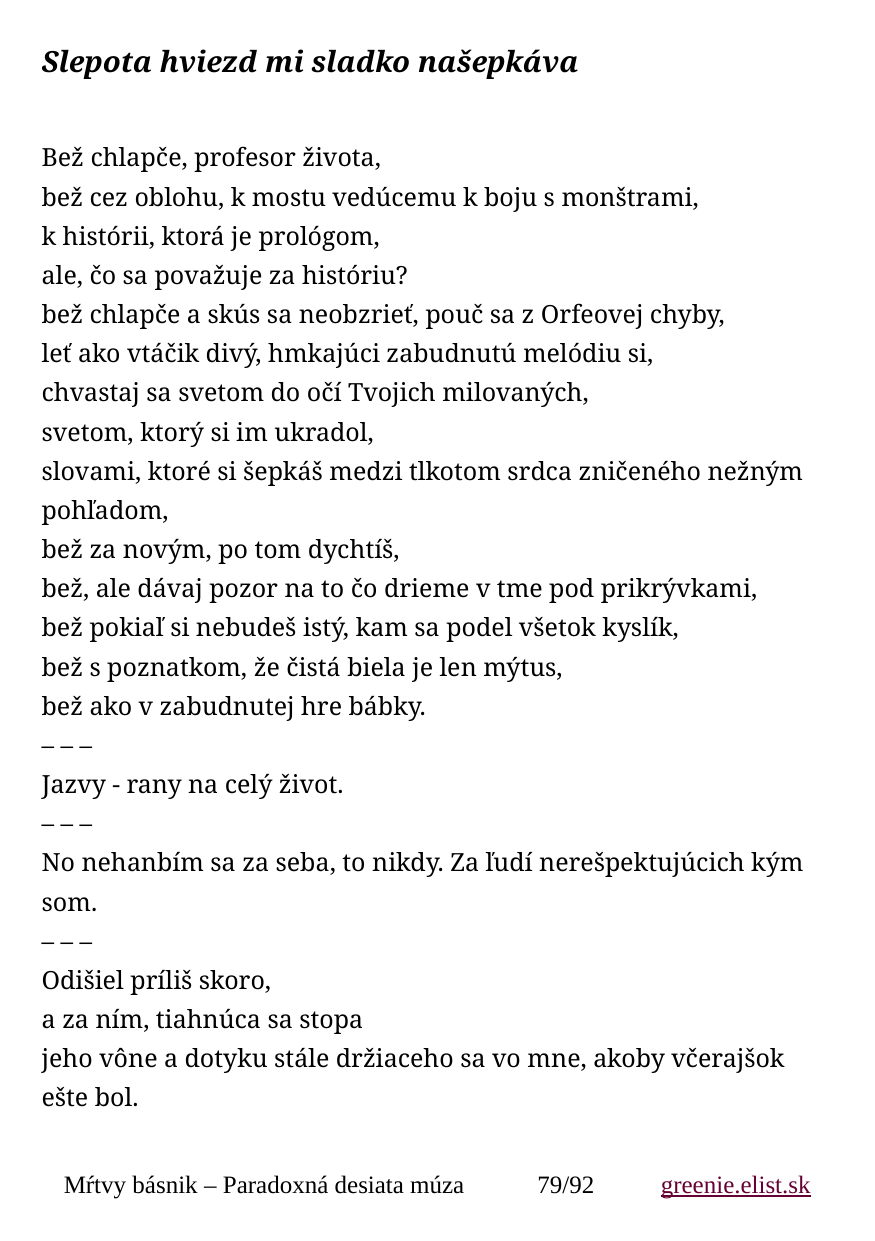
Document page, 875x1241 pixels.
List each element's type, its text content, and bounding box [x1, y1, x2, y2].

text ale, čo sa považuje za históriu? [41, 257, 833, 292]
text jeho vône a dotyku stále držiaceho sa vo mne, akoby včerajšok ešte bol. [41, 1041, 833, 1114]
text Jazvy - rany na celý život. [41, 767, 833, 801]
text k histórii, ktorá je prológom, [41, 218, 833, 252]
text bež s poznatkom, že čistá biela je len mýtus, [41, 649, 833, 683]
subtitle Slepota hviezd mi sladko našepkáva [41, 41, 833, 81]
text bež ako v zabudnutej hre bábky. [41, 688, 833, 722]
text chvastaj sa svetom do očí Tvojich milovaných, [41, 375, 833, 409]
text svetom, ktorý si im ukradol, [41, 414, 833, 448]
text bež chlapče a skús sa neobzrieť, pouč sa z Orfeovej chyby, [41, 297, 833, 331]
text Odišiel príliš skoro, [41, 962, 833, 997]
text bež pokiaľ si nebudeš istý, kam sa podel všetok kyslík, [41, 610, 833, 644]
text No nehanbím sa za seba, to nikdy. Za ľudí nerešpektujúcich kým som. [41, 845, 833, 918]
text slovami, ktoré si šepkáš medzi tlkotom srdca zničeného nežným pohľadom, [41, 453, 833, 527]
text a za ním, tiahnúca sa stopa [41, 1002, 833, 1036]
text leť ako vtáčik divý, hmkajúci zabudnutú melódiu si, [41, 336, 833, 370]
text – – – [41, 923, 833, 957]
text Bež chlapče, profesor života, [41, 140, 833, 174]
text – – – [41, 806, 833, 840]
text bež, ale dávaj pozor na to čo drieme v tme pod prikrývkami, [41, 571, 833, 605]
text bež cez oblohu, k mostu vedúcemu k boju s monštrami, [41, 179, 833, 213]
text bež za novým, po tom dychtíš, [41, 532, 833, 566]
text – – – [41, 727, 833, 762]
